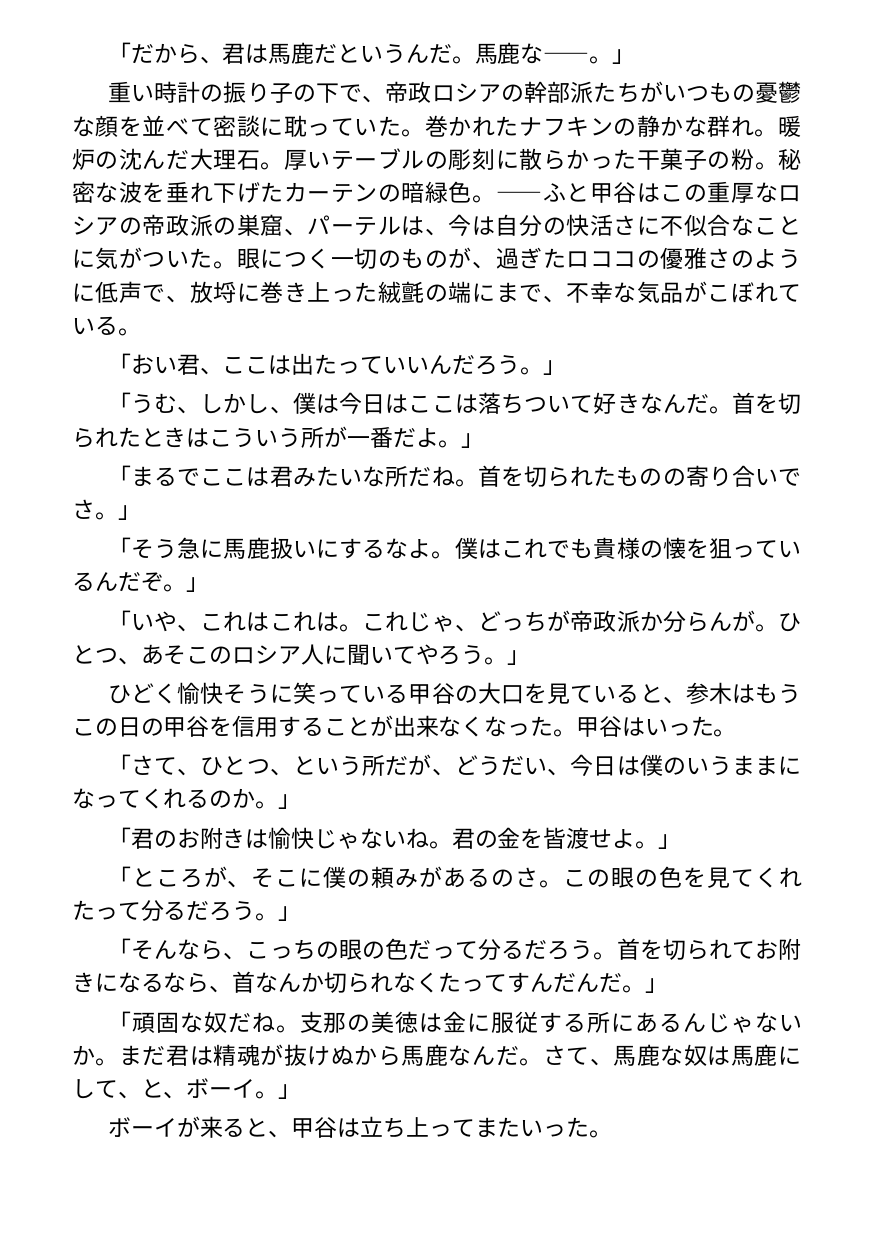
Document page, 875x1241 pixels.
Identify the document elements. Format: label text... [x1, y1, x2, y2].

text 「君のお附きは愉快じゃないね。君の金を皆渡せよ。」 [72, 821, 802, 854]
text 重い時計の振り子の下で、帝政ロシアの幹部派たちがいつもの憂鬱な顔を並べて密談に耽っていた。巻かれたナフキンの静かな群れ。暖炉の沈んだ大理石。厚いテーブルの彫刻に散らかった干菓子の粉。秘密な波を垂れ下げたカーテンの暗緑色。――ふと甲谷はこの重厚なロシアの帝政派の巣窟、パーテルは、今は自分の快活さに不似合なことに気がついた。眼につく一切のものが、過ぎたロココの優雅さのように低声で、放埒に巻き上った絨氈の端にまで、不幸な気品がこぼれている。 [72, 75, 802, 341]
text 「だから、君は馬鹿だというんだ。馬鹿な――。」 [72, 36, 802, 69]
text 「頑固な奴だね。支那の美徳は金に服従する所にあるんじゃないか。まだ君は精魂が抜けぬから馬鹿なんだ。さて、馬鹿な奴は馬鹿にして、と、ボーイ。」 [72, 1004, 802, 1104]
text 「そんなら、こっちの眼の色だって分るだろう。首を切られてお附きになるなら、首なんか切られなくたってすんだんだ。」 [72, 932, 802, 998]
text 「さて、ひとつ、という所だが、どうだい、今日は僕のいうままになってくれるのか。」 [72, 748, 802, 814]
text ボーイが来ると、甲谷は立ち上ってまたいった。 [72, 1110, 802, 1143]
text 「おい君、ここは出たっていいんだろう。」 [72, 347, 802, 380]
text 「まるでここは君みたいな所だね。首を切られたものの寄り合いでさ。」 [72, 458, 802, 525]
text 「うむ、しかし、僕は今日はここは落ちついて好きなんだ。首を切られたときはこういう所が一番だよ。」 [72, 386, 802, 453]
text 「いや、これはこれは。これじゃ、どっちが帝政派か分らんが。ひとつ、あそこのロシア人に聞いてやろう。」 [72, 603, 802, 670]
text 「そう急に馬鹿扱いにするなよ。僕はこれでも貴様の懐を狙っているんだぞ。」 [72, 531, 802, 597]
text 「ところが、そこに僕の頼みがあるのさ。この眼の色を見てくれたって分るだろう。」 [72, 860, 802, 926]
text ひどく愉快そうに笑っている甲谷の大口を見ていると、参木はもうこの日の甲谷を信用することが出来なくなった。甲谷はいった。 [72, 676, 802, 742]
